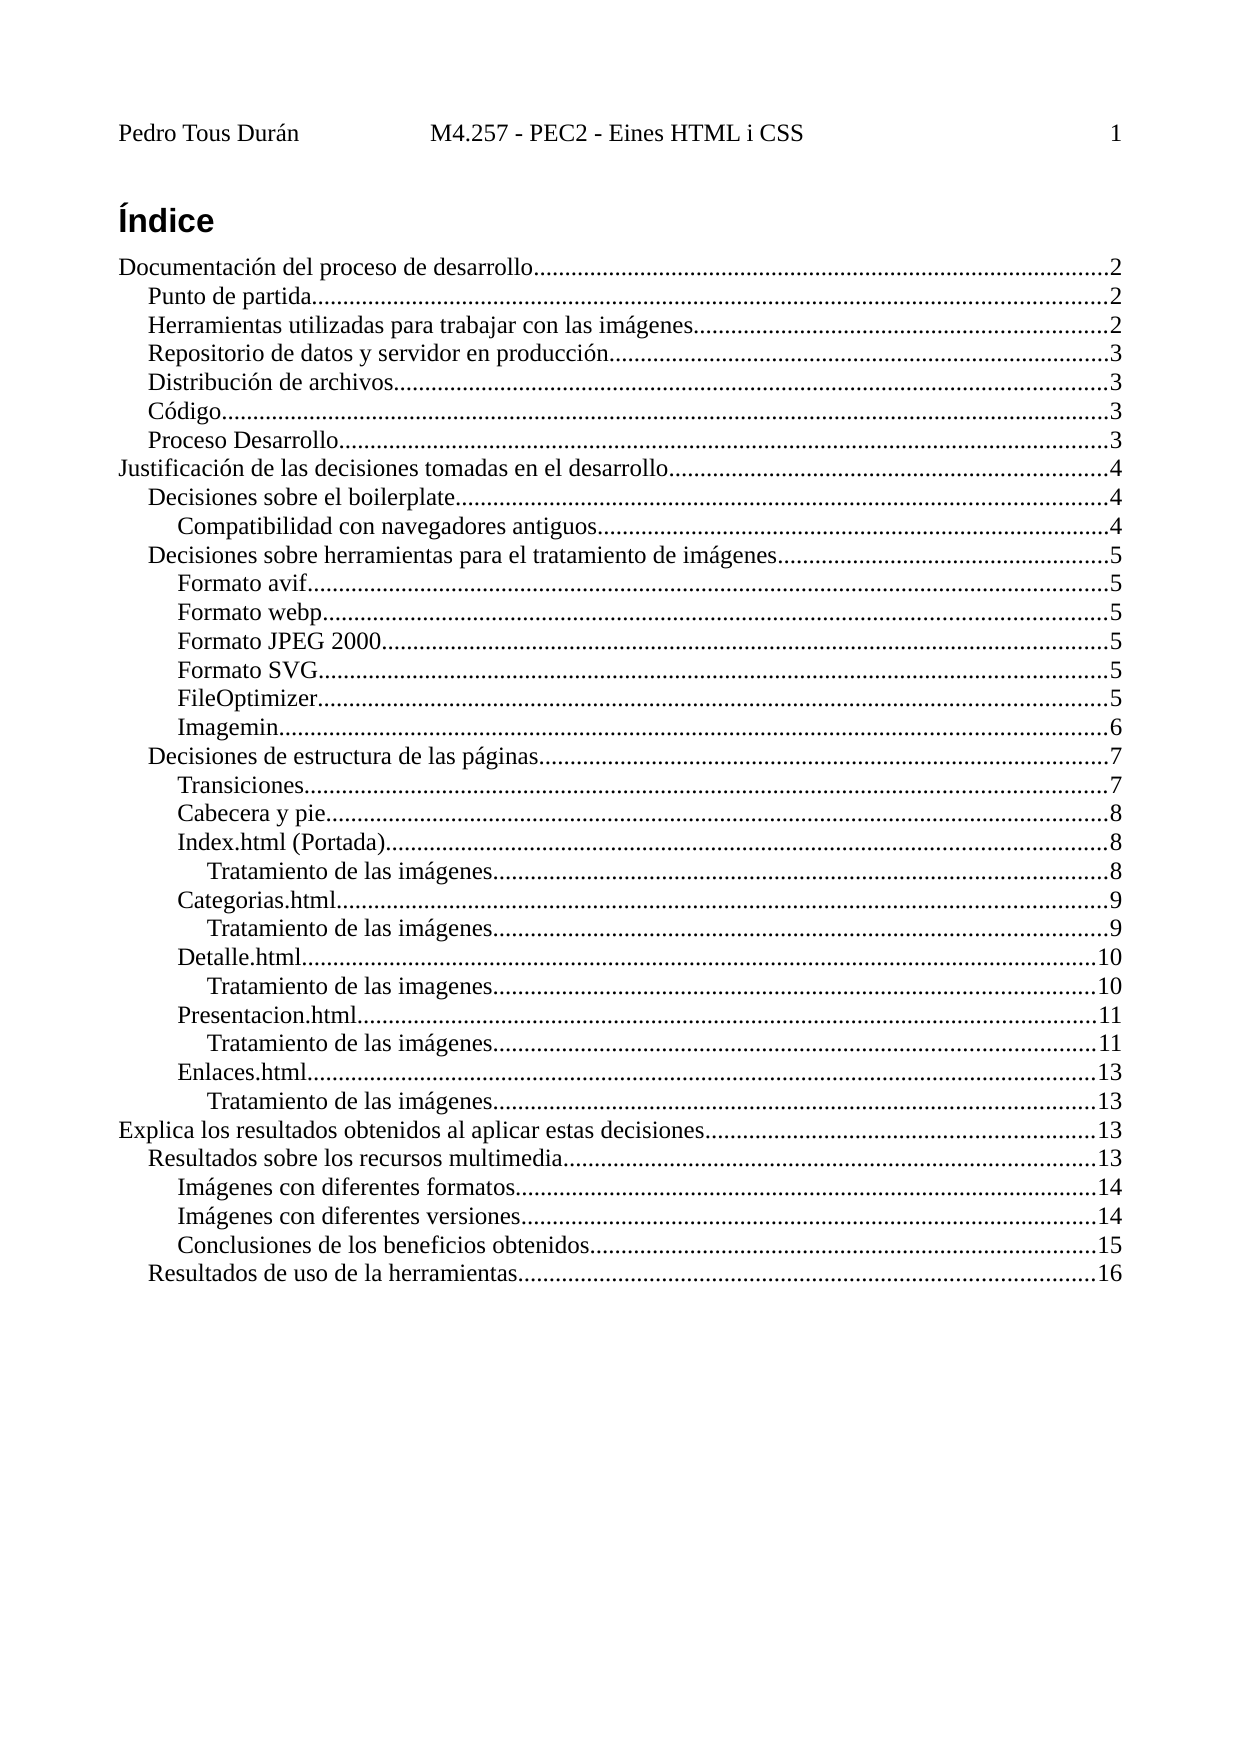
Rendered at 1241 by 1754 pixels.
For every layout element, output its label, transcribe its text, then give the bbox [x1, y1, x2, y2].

text Distribución de archivos 3 [148, 367, 1122, 396]
text Detalle.html 10 [177, 942, 1122, 971]
text Decisiones de estructura de las páginas 7 [148, 741, 1122, 770]
text Formato JPEG 2000. 5 [177, 626, 1122, 655]
text Transiciones 7 [177, 770, 1122, 798]
text Código 3 [148, 396, 1122, 425]
text Imagemin 6 [177, 712, 1122, 741]
text Formato SVG 5 [177, 655, 1122, 683]
text Index.html (Portada) 8 [177, 827, 1122, 856]
text Conclusiones de los beneficios obtenidos 15 [177, 1230, 1122, 1258]
text Punto de partida 2 [148, 281, 1122, 310]
text Documentación del proceso de desarrollo 2 [118, 252, 1122, 281]
text Tratamiento de las imágenes 8 [207, 856, 1122, 885]
text Enlaces.html 13 [177, 1057, 1122, 1086]
text Proceso Desarrollo 3 [148, 425, 1122, 453]
text Imágenes con diferentes formatos. 14 [177, 1172, 1122, 1201]
text Tratamiento de las imágenes 9 [207, 913, 1122, 942]
text Tratamiento de las imágenes 11 [207, 1028, 1122, 1057]
text FileOptimizer 5 [177, 683, 1122, 712]
text Repositorio de datos y servidor en producción 3 [148, 338, 1122, 367]
text Cabecera y pie 8 [177, 798, 1122, 827]
text Tratamiento de las imagenes 10 [207, 971, 1122, 1000]
text Explica los resultados obtenidos al aplicar estas decisiones 13 [118, 1115, 1122, 1143]
text Decisiones sobre herramientas para el tratamiento de imágenes 5 [148, 540, 1122, 568]
text Decisiones sobre el boilerplate 4 [148, 482, 1122, 511]
subtitle Índice [118, 201, 1122, 240]
text Formato webp 5 [177, 597, 1122, 626]
text Resultados sobre los recursos multimedia 13 [148, 1143, 1122, 1172]
text Compatibilidad con navegadores antiguos 4 [177, 511, 1122, 540]
text Herramientas utilizadas para trabajar con las imágenes 2 [148, 310, 1122, 338]
text Formato avif 5 [177, 568, 1122, 597]
text Resultados de uso de la herramientas 16 [148, 1258, 1122, 1287]
text Tratamiento de las imágenes 13 [207, 1086, 1122, 1115]
text Imágenes con diferentes versiones 14 [177, 1201, 1122, 1230]
text Justificación de las decisiones tomadas en el desarrollo 4 [118, 453, 1122, 482]
text Presentacion.html 11 [177, 1000, 1122, 1028]
text Categorias.html 9 [177, 885, 1122, 913]
